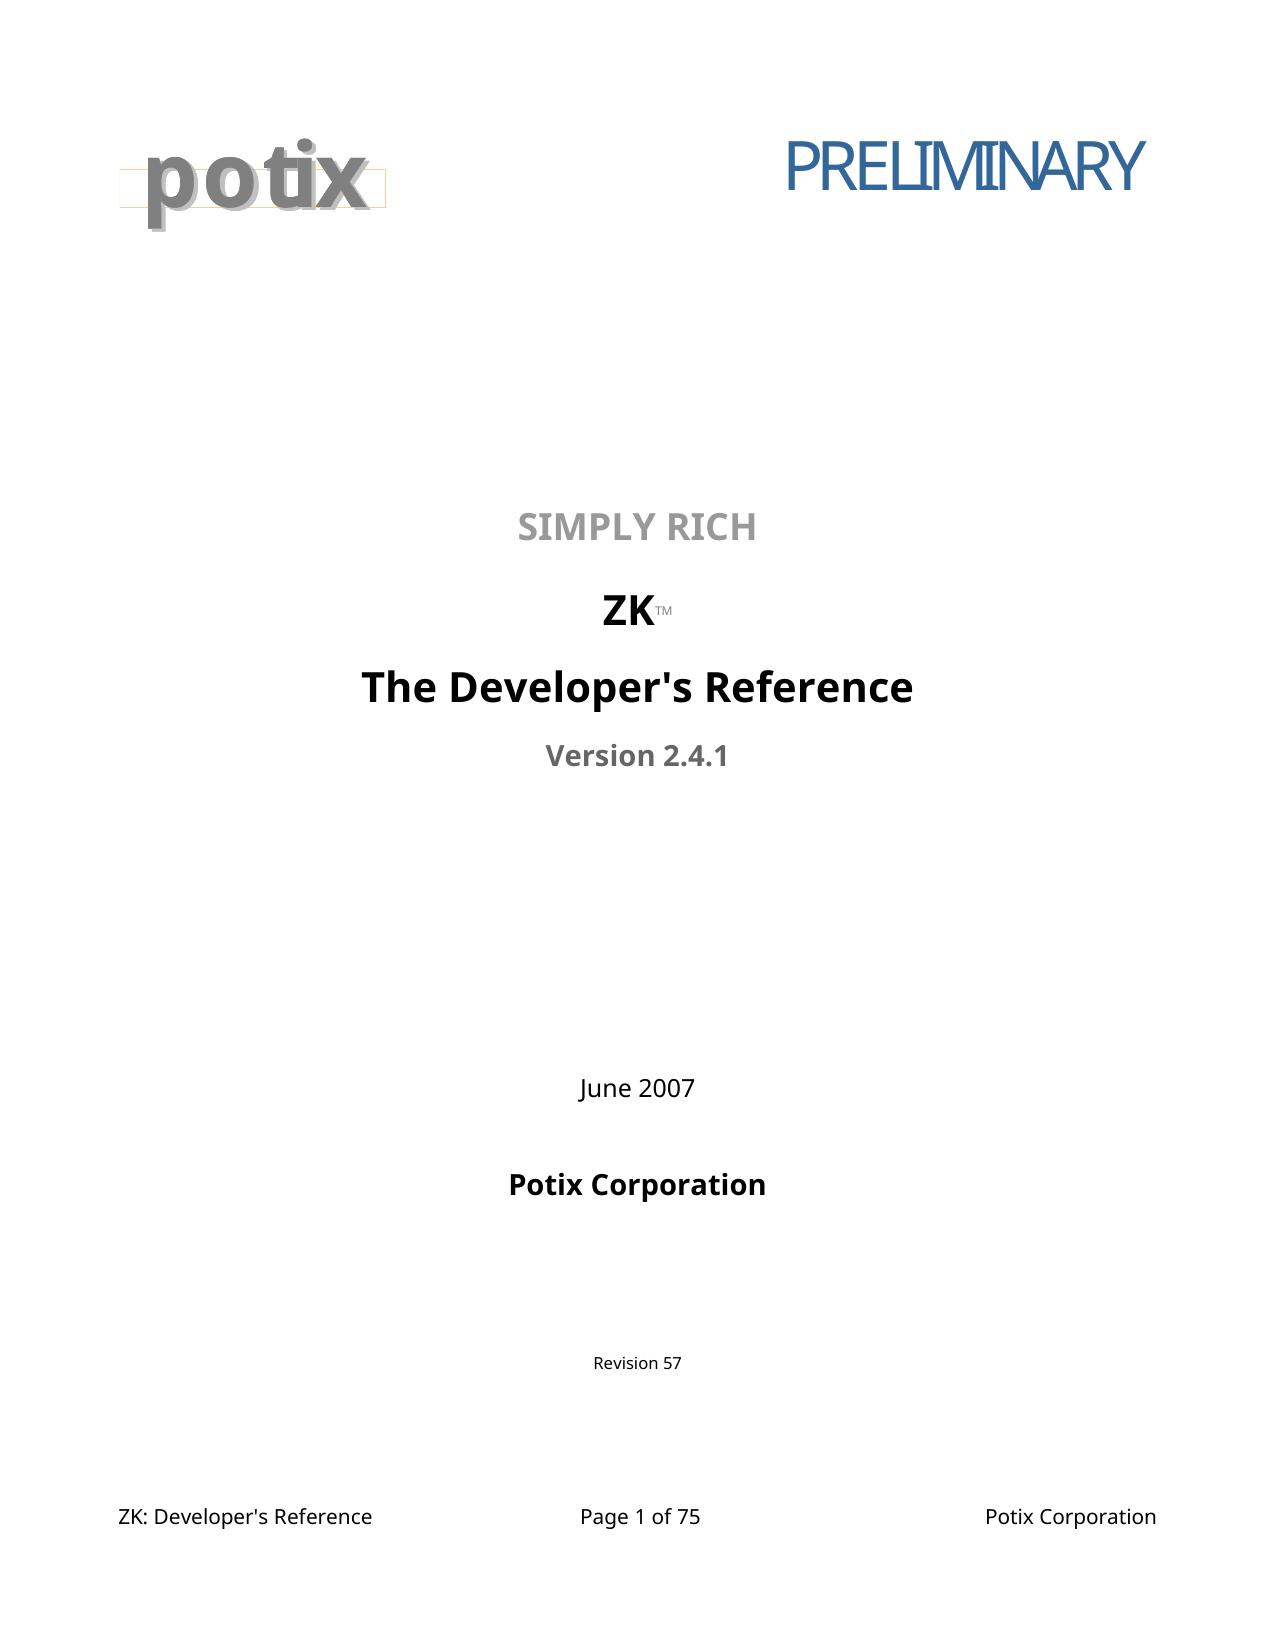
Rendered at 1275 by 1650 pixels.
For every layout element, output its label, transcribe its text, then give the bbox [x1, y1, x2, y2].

text Revision 57 [118, 1351, 1157, 1374]
text ZKTM [118, 580, 1157, 637]
text Potix Corporation [118, 1164, 1157, 1203]
text The Developer's Reference [118, 658, 1157, 715]
text Version 2.4.1 [118, 736, 1157, 775]
text June 2007 [118, 1071, 1157, 1105]
text SIMPLY RICH [118, 500, 1157, 551]
